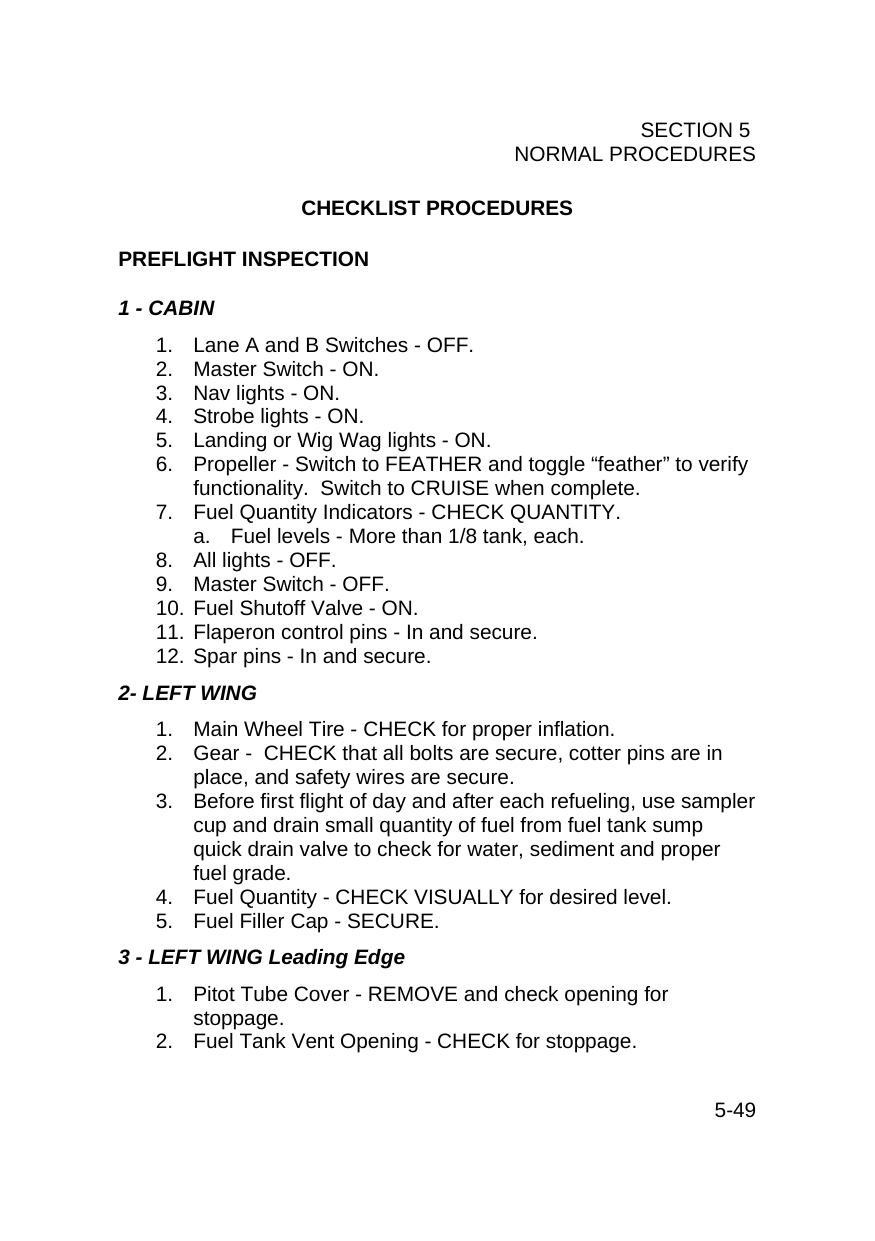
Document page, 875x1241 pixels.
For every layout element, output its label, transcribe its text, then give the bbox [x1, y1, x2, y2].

list Nav lights - ON. [156, 380, 756, 404]
list Master Switch - ON. [156, 356, 756, 380]
subtitle 3 - LEFT WING Leading Edge [118, 945, 756, 969]
list Propeller - Switch to FEATHER and toggle “feather” to verify functionality. Switch to CRUISE when complete. [156, 452, 756, 500]
list Pitot Tube Cover - REMOVE and check opening for stoppage. [156, 981, 756, 1029]
list Fuel Shutoff Valve - ON. [156, 596, 756, 620]
subtitle CHECKLIST PROCEDURES [118, 196, 756, 220]
subtitle PREFLIGHT INSPECTION [118, 247, 756, 271]
list Fuel levels - More than 1/8 tank, each. [193, 524, 756, 548]
list Gear - CHECK that all bolts are secure, cotter pins are in place, and safety wires are secure. [156, 741, 756, 789]
list Fuel Quantity Indicators - CHECK QUANTITY. [156, 500, 756, 524]
list Spar pins - In and secure. [156, 644, 756, 668]
list Fuel Filler Cap - SECURE. [156, 908, 756, 932]
list Fuel Quantity - CHECK VISUALLY for desired level. [156, 884, 756, 908]
list Before first flight of day and after each refueling, use sampler cup and drain small quantity of fuel from fuel tank sump quick drain valve to check for water, sediment and proper fuel grade. [156, 789, 756, 884]
list Master Switch - OFF. [156, 572, 756, 596]
list Strobe lights - ON. [156, 404, 756, 428]
list Main Wheel Tire - CHECK for proper inflation. [156, 717, 756, 741]
list Lane A and B Switches - OFF. [156, 332, 756, 356]
list Fuel Tank Vent Opening - CHECK for stoppage. [156, 1029, 756, 1053]
subtitle 2- LEFT WING [118, 680, 756, 704]
subtitle 1 - CABIN [118, 296, 756, 320]
list Landing or Wig Wag lights - ON. [156, 428, 756, 452]
list Flaperon control pins - In and secure. [156, 620, 756, 644]
list All lights - OFF. [156, 548, 756, 572]
